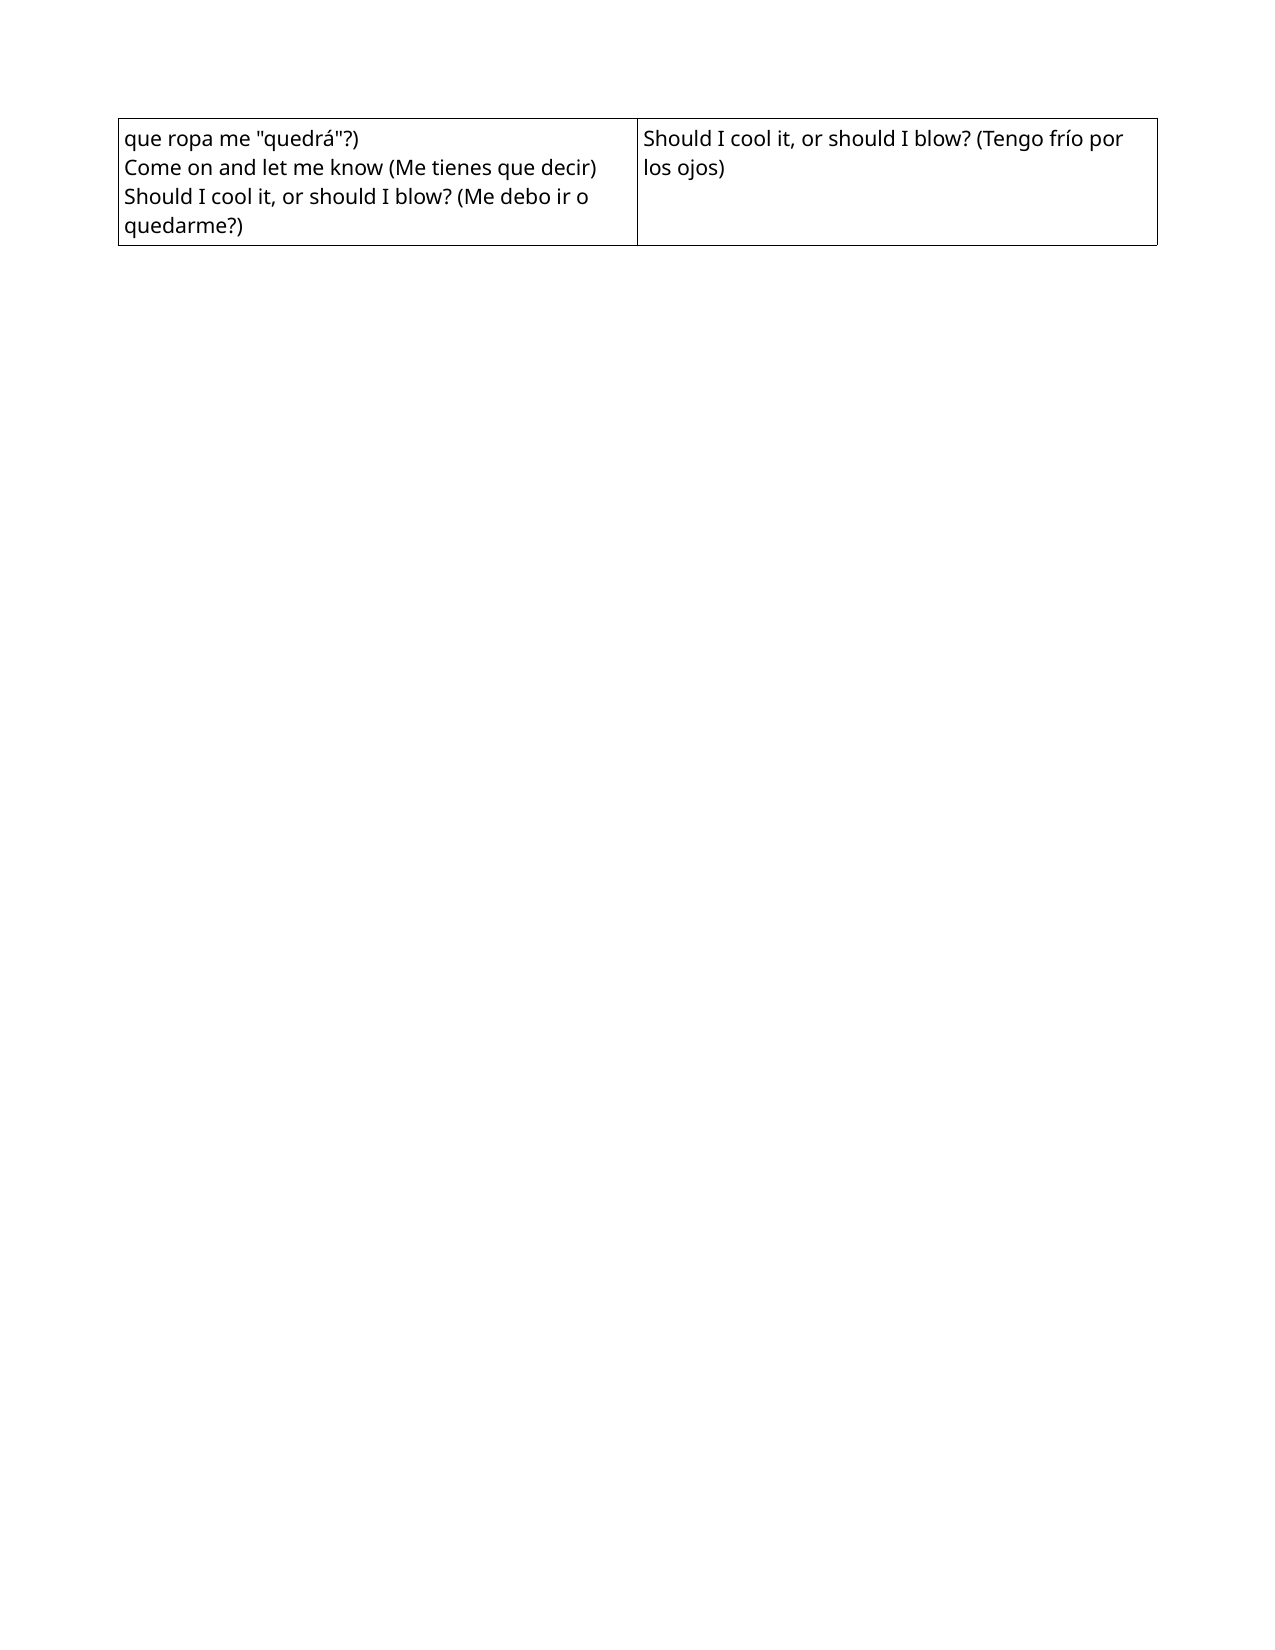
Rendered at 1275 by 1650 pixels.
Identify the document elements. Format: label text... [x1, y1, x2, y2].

table_header que ropa me "quedrá"?) Come on and let me know (Me tienes que decir) Should I cool it, or should I blow? (Me debo ir o quedarme?) [119, 119, 637, 245]
table_header Should I cool it, or should I blow? (Tengo frío por los ojos) [638, 119, 1157, 245]
